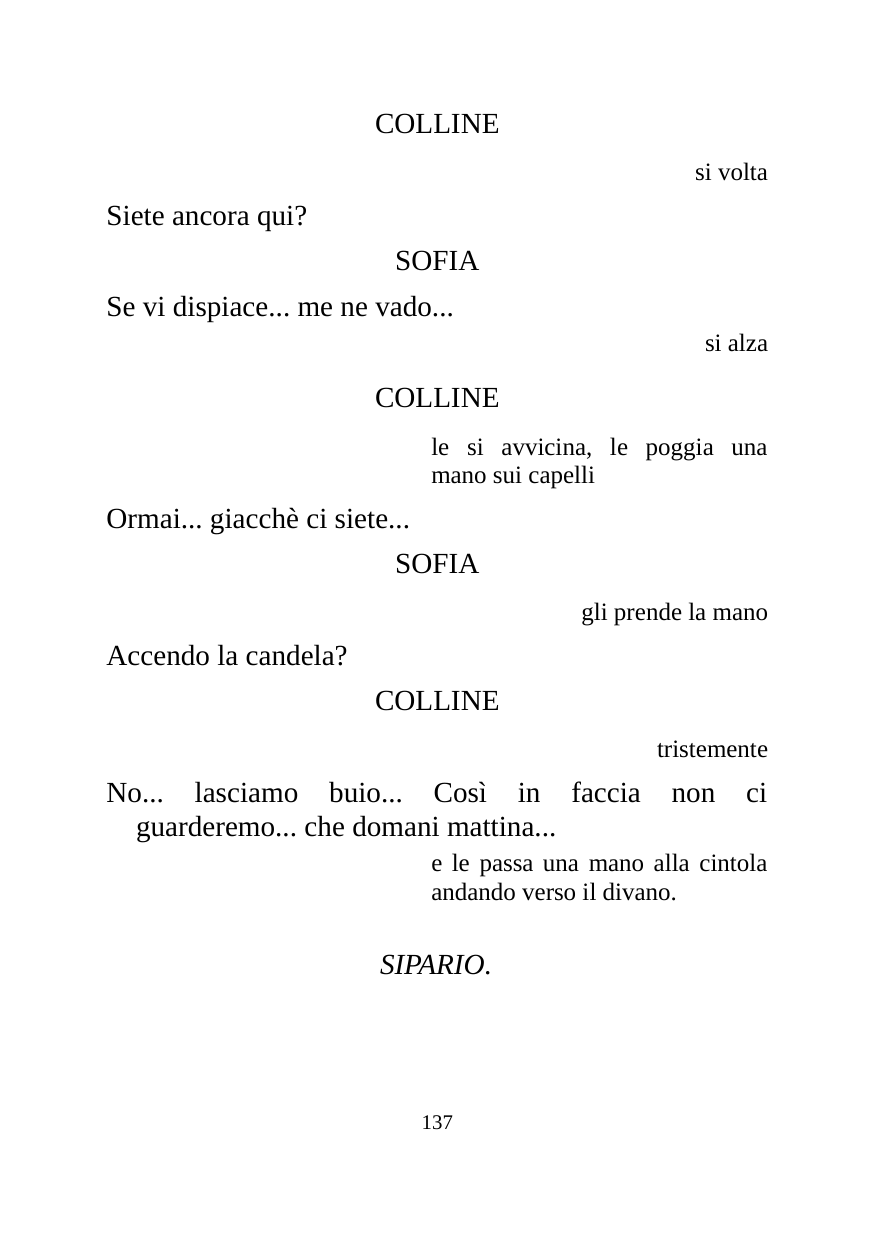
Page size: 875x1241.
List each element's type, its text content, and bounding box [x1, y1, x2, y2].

text Ormai... giacchè ci siete... [106, 501, 768, 534]
text COLLINE [106, 106, 768, 140]
text Siete ancora qui? [106, 198, 768, 232]
text tristemente [342, 734, 768, 763]
text Se vi dispiace... me ne vado... [106, 289, 768, 322]
text COLLINE [106, 380, 768, 414]
text SIPARIO. [106, 947, 768, 980]
text COLLINE [106, 683, 768, 717]
text gli prende la mano [342, 597, 768, 626]
text SOFIA [106, 546, 768, 580]
text le si avvicina, le poggia una mano sui capelli [431, 432, 768, 489]
text e le passa una mano alla cintola andando verso il divano. [431, 848, 768, 906]
text No... lasciamo buio... Così in faccia non ci guarderemo... che domani mattina... [106, 775, 768, 842]
text si volta [342, 157, 768, 186]
text si alza [342, 328, 768, 357]
text Accendo la candela? [106, 638, 768, 672]
text SOFIA [106, 243, 768, 277]
